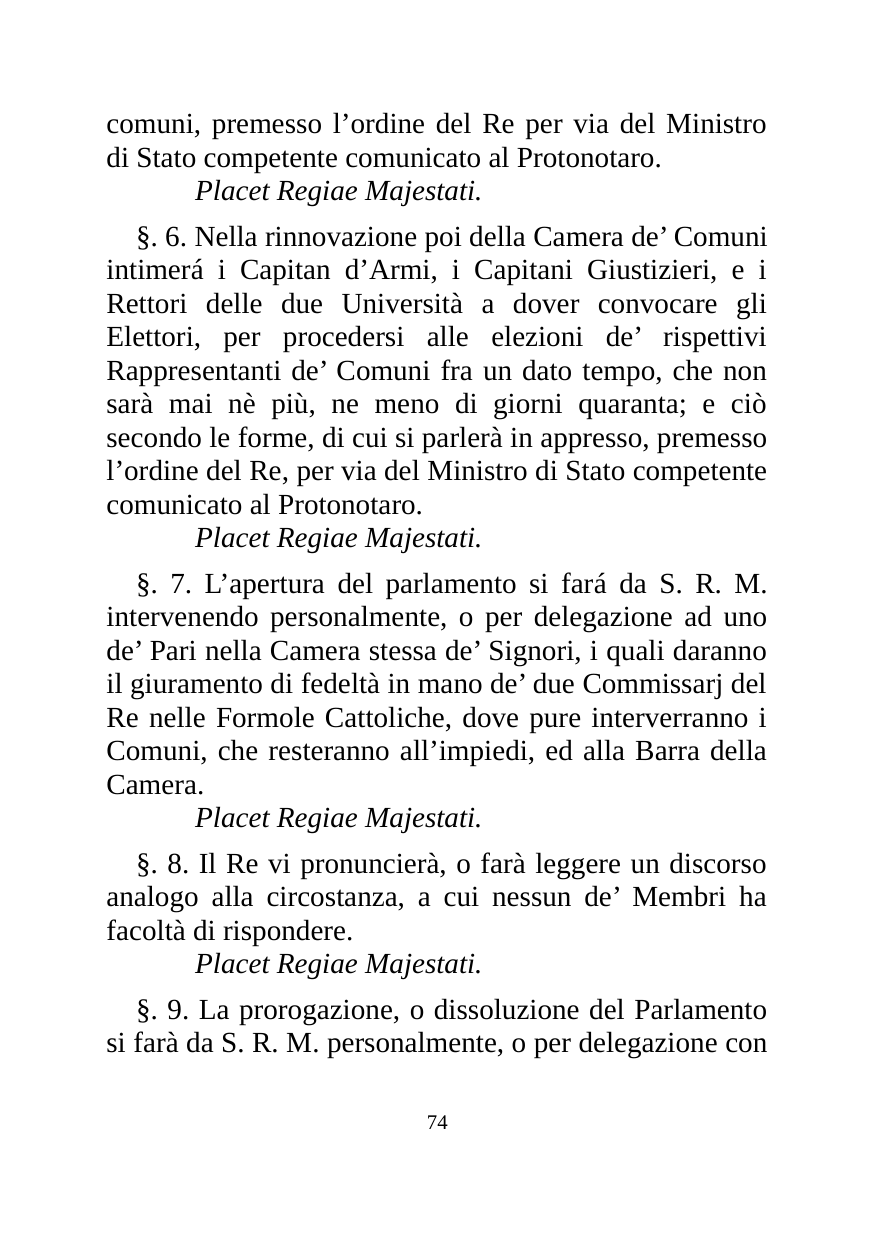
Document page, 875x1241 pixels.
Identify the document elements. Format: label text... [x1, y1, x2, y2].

text comuni, premesso l’ordine del Re per via del Ministro di Stato competente comunicato al Protonotaro. [106, 106, 768, 173]
text Placet Regiae Majestati. [195, 801, 768, 834]
text Placet Regiae Majestati. [195, 947, 768, 980]
text §. 6. Nella rinnovazione poi della Camera de’ Comuni intimerá i Capitan d’Armi, i Capitani Giustizieri, e i Rettori delle due Università a dover convocare gli Elettori, per procedersi alle elezioni de’ rispettivi Rappresentanti de’ Comuni fra un dato tempo, che non sarà mai nè più, ne meno di giorni quaranta; e ciò secondo le forme, di cui si parlerà in appresso, premesso l’ordine del Re, per via del Ministro di Stato competente comunicato al Protonotaro. [106, 219, 768, 521]
text §. 8. Il Re vi pronuncierà, o farà leggere un discorso analogo alla circostanza, a cui nessun de’ Membri ha facoltà di rispondere. [106, 846, 768, 947]
text Placet Regiae Majestati. [195, 521, 768, 554]
text §. 7. L’apertura del parlamento si fará da S. R. M. intervenendo personalmente, o per delegazione ad uno de’ Pari nella Camera stessa de’ Signori, i quali daranno il giuramento di fedeltà in mano de’ due Commissarj del Re nelle Formole Cattoliche, dove pure interverranno i Comuni, che resteranno all’impiedi, ed alla Barra della Camera. [106, 566, 768, 801]
text §. 9. La prorogazione, o dissoluzione del Parlamento si farà da S. R. M. personalmente, o per delegazione con [106, 992, 768, 1059]
text Placet Regiae Majestati. [195, 173, 768, 207]
